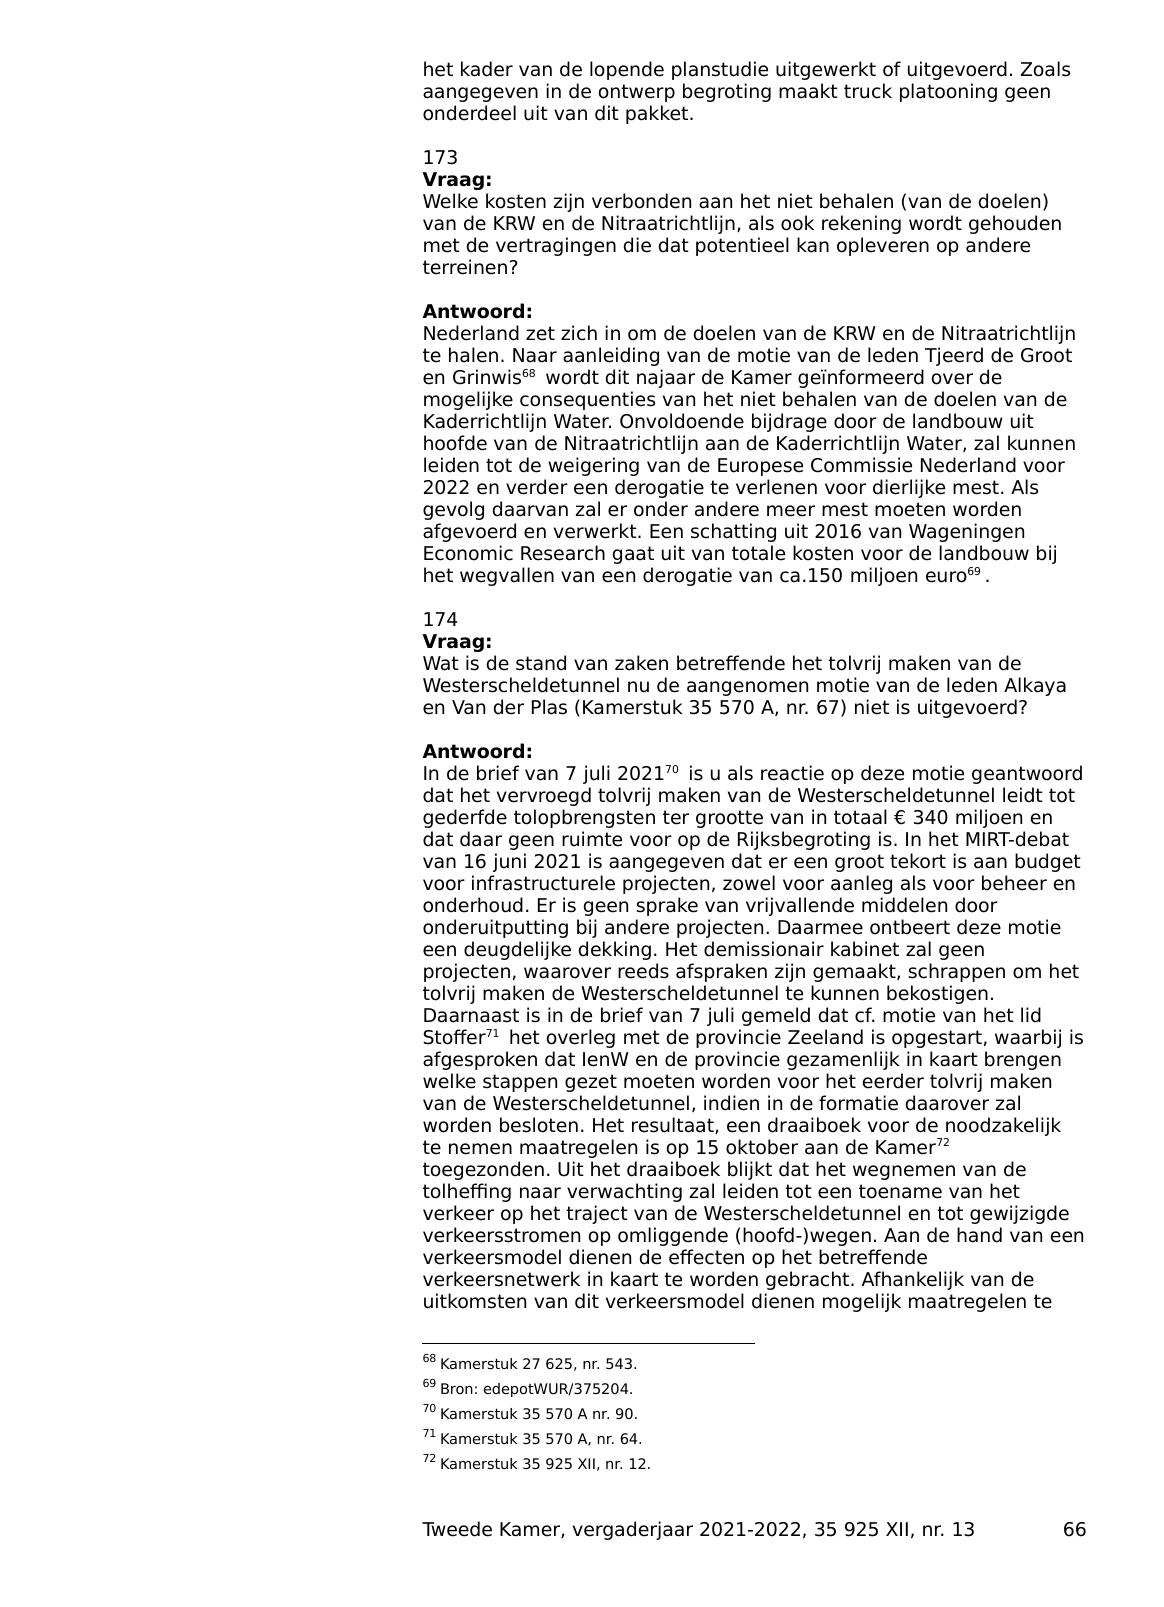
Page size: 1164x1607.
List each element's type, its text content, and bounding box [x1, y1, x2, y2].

text In de brief van 7 juli 2021 is u als reactie op deze motie geantwoord dat het vervroegd tolvrij maken van de Westerscheldetunnel leidt tot gederfde tolopbrengsten ter grootte van in totaal € 340 miljoen en dat daar geen ruimte voor op de Rijksbegroting is. In het MIRT-debat van 16 juni 2021 is aangegeven dat er een groot tekort is aan budget voor infrastructurele projecten, zowel voor aanleg als voor beheer en onderhoud. Er is geen sprake van vrijvallende middelen door onderuitputting bij andere projecten. Daarmee ontbeert deze motie een deugdelijke dekking. Het demissionair kabinet zal geen projecten, waarover reeds afspraken zijn gemaakt, schrappen om het tolvrij maken de Westerscheldetunnel te kunnen bekostigen. Daarnaast is in de brief van 7 juli gemeld dat cf. motie van het lid Stoffer het overleg met de provincie Zeeland is opgestart, waarbij is afgesproken dat IenW en de provincie gezamenlijk in kaart brengen welke stappen gezet moeten worden voor het eerder tolvrij maken van de Westerscheldetunnel, indien in de formatie daarover zal worden besloten. Het resultaat, een draaiboek voor de noodzakelijk te nemen maatregelen is op 15 oktober aan de Kamer toegezonden. Uit het draaiboek blijkt dat het wegnemen van de tolheffing naar verwachting zal leiden tot een toename van het verkeer op het traject van de Westerscheldetunnel en tot gewijzigde verkeersstromen op omliggende (hoofd-)wegen. Aan de hand van een verkeersmodel dienen de effecten op het betreffende verkeersnetwerk in kaart te worden gebracht. Afhankelijk van de uitkomsten van dit verkeersmodel dienen mogelijk maatregelen te [422, 763, 1087, 1313]
text Bron: edepotWUR/375204. [422, 1377, 1087, 1399]
text Nederland zet zich in om de doelen van de KRW en de Nitraatrichtlijn te halen. Naar aanleiding van de motie van de leden Tjeerd de Groot en Grinwis wordt dit najaar de Kamer geïnformeerd over de mogelijke consequenties van het niet behalen van de doelen van de Kaderrichtlijn Water. Onvoldoende bijdrage door de landbouw uit hoofde van de Nitraatrichtlijn aan de Kaderrichtlijn Water, zal kunnen leiden tot de weigering van de Europese Commissie Nederland voor 2022 en verder een derogatie te verlenen voor dierlijke mest. Als gevolg daarvan zal er onder andere meer mest moeten worden afgevoerd en verwerkt. Een schatting uit 2016 van Wageningen Economic Research gaat uit van totale kosten voor de landbouw bij het wegvallen van een derogatie van ca.150 miljoen euro. [422, 323, 1087, 587]
text 174 [422, 609, 1087, 631]
text het kader van de lopende planstudie uitgewerkt of uitgevoerd. Zoals aangegeven in de ontwerp begroting maakt truck platooning geen onderdeel uit van dit pakket. [422, 59, 1087, 125]
text Antwoord: [422, 741, 1087, 763]
text Kamerstuk 35 570 A, nr. 64. [422, 1427, 1087, 1449]
text Antwoord: [422, 301, 1087, 323]
text Vraag: [422, 169, 1087, 191]
text Kamerstuk 35 570 A nr. 90. [422, 1402, 1087, 1424]
text Welke kosten zijn verbonden aan het niet behalen (van de doelen) van de KRW en de Nitraatrichtlijn, als ook rekening wordt gehouden met de vertragingen die dat potentieel kan opleveren op andere terreinen? [422, 191, 1087, 279]
text Kamerstuk 35 925 XII, nr. 12. [422, 1452, 1087, 1474]
text 173 [422, 147, 1087, 169]
text Kamerstuk 27 625, nr. 543. [422, 1352, 1087, 1374]
text Wat is de stand van zaken betreffende het tolvrij maken van de Westerscheldetunnel nu de aangenomen motie van de leden Alkaya en Van der Plas (Kamerstuk 35 570 A, nr. 67) niet is uitgevoerd? [422, 653, 1087, 719]
text Vraag: [422, 631, 1087, 653]
